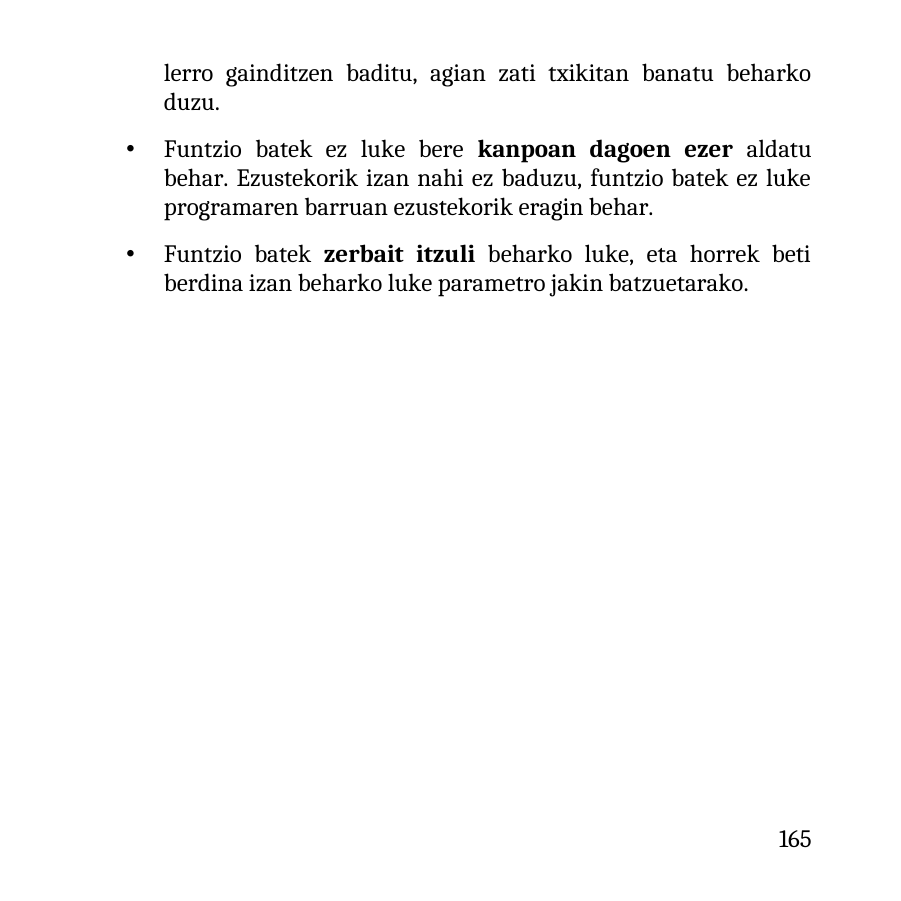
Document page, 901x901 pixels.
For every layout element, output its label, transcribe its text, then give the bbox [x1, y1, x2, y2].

list Funtzio batek ez luke bere kanpoan dagoen ezer aldatu behar. Ezustekorik izan nahi ez baduzu, funtzio batek ez luke programaren barruan ezustekorik eragin behar. [126, 135, 811, 222]
list lerro gainditzen baditu, agian zati txikitan banatu beharko duzu. [126, 59, 811, 117]
list Funtzio batek zerbait itzuli beharko luke, eta horrek beti berdina izan beharko luke parametro jakin batzuetarako. [126, 240, 811, 298]
